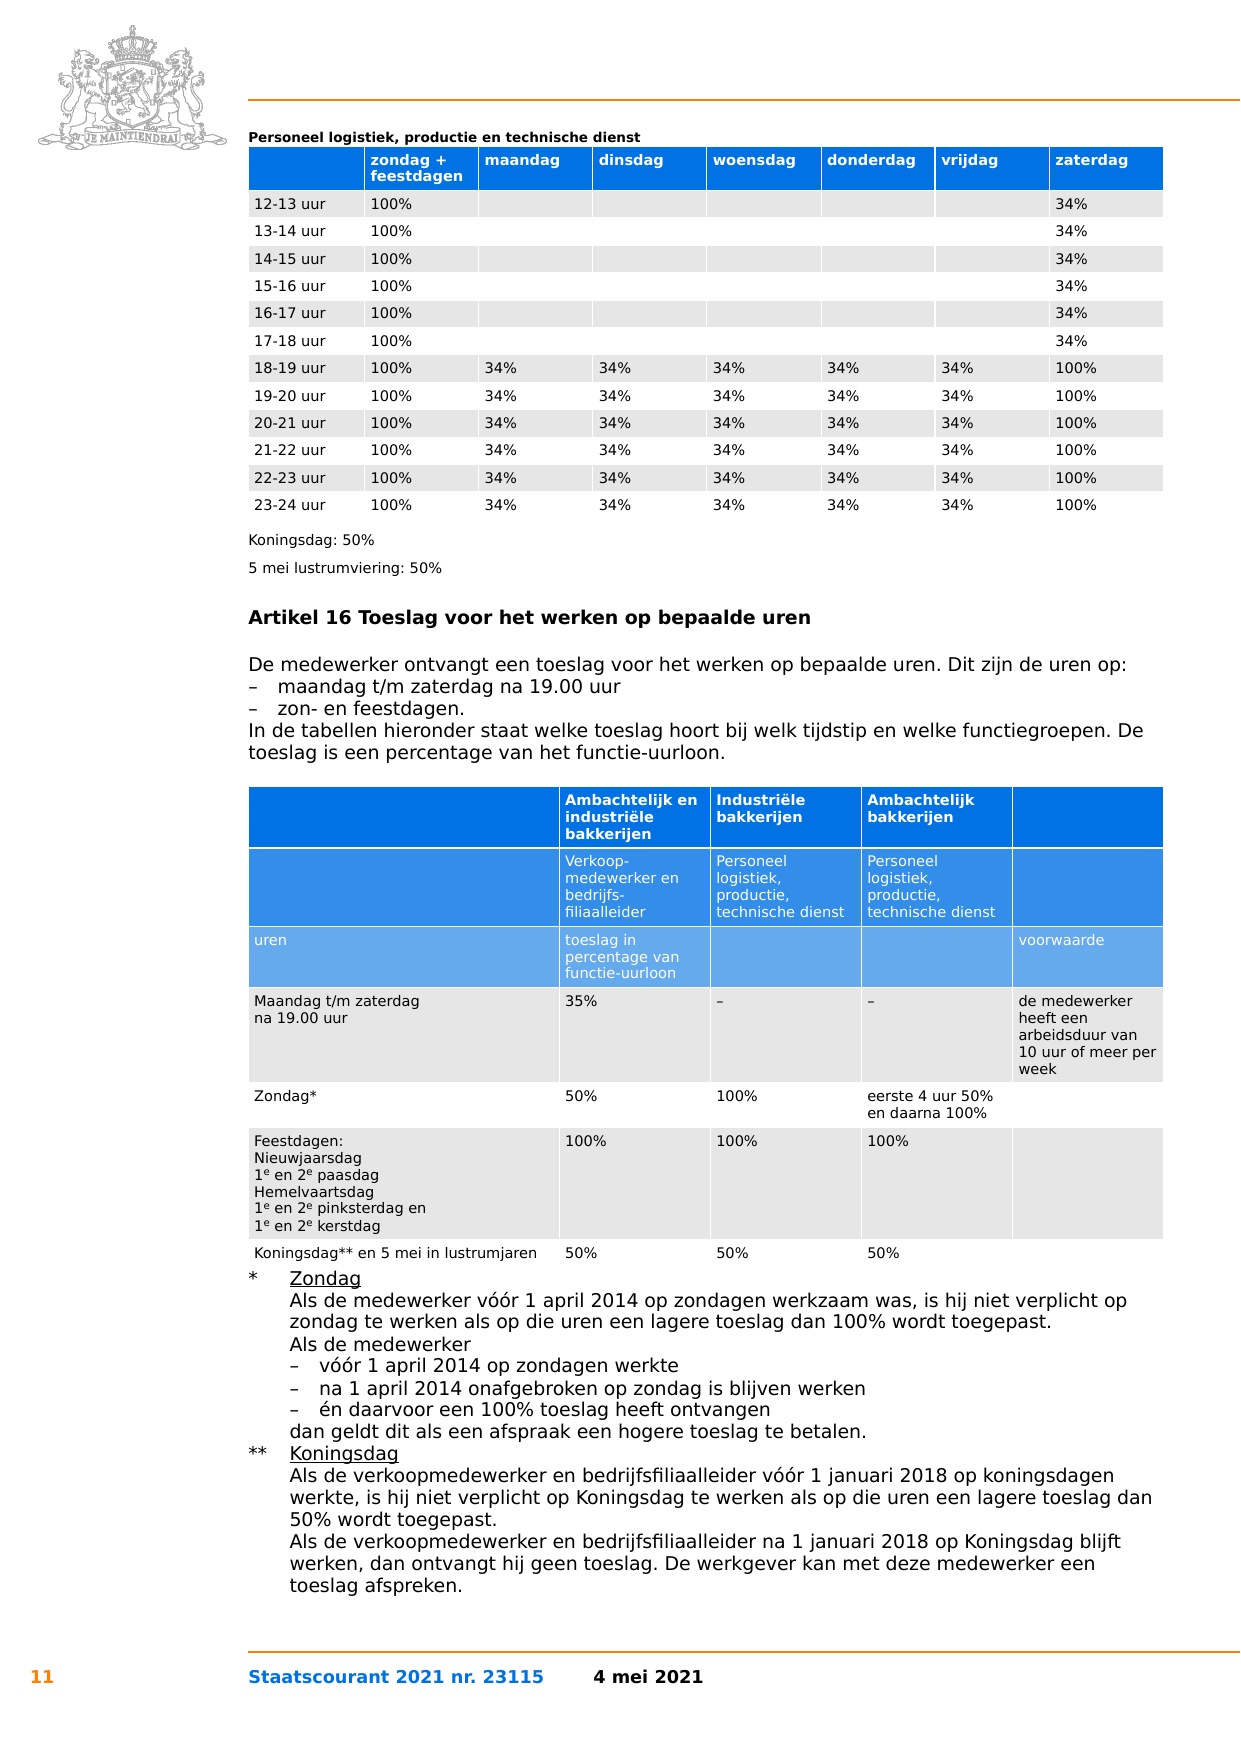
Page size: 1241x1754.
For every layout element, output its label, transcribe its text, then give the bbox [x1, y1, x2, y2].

table_cell 34% [936, 410, 1049, 437]
table_cell 34% [479, 493, 592, 519]
text – én daarvoor een 100% toeslag heeft ontvangen [289, 1399, 1163, 1421]
table_cell 100% [711, 1128, 861, 1239]
table_cell [711, 927, 861, 987]
table_cell 100% [560, 1128, 710, 1239]
table_cell de medewerker heeft een arbeidsduur van 10 uur of meer per week [1013, 988, 1163, 1082]
table_cell 100% [365, 246, 478, 272]
table_cell Zondag* [249, 1084, 559, 1127]
table_cell 23-24 uur [249, 493, 364, 519]
table_cell [479, 219, 592, 245]
table_cell 34% [936, 383, 1049, 409]
text ** Koningsdag [248, 1443, 1163, 1465]
table_cell 50% [711, 1240, 861, 1266]
table_cell 100% [365, 383, 478, 409]
table_cell 34% [822, 383, 934, 409]
table_cell 100% [862, 1128, 1012, 1239]
table_cell [593, 273, 706, 299]
table_cell [707, 273, 821, 299]
table_cell dinsdag [593, 147, 706, 190]
table_header Ambachtelijk bakkerijen [862, 787, 1012, 847]
table_cell – [862, 988, 1012, 1082]
table_cell 34% [1050, 328, 1163, 354]
table_header Industriële bakkerijen [711, 787, 861, 847]
table_cell [1013, 1240, 1163, 1266]
table_cell 34% [593, 355, 706, 382]
table_cell 12-13 uur [249, 191, 364, 217]
table_cell 34% [936, 438, 1049, 464]
table_cell [936, 328, 1049, 354]
table_cell 14-15 uur [249, 246, 364, 272]
table_cell eerste 4 uur 50% en daarna 100% [862, 1084, 1012, 1127]
table_cell [822, 191, 934, 217]
subtitle Artikel 16 Toeslag voor het werken op bepaalde uren [248, 607, 1163, 629]
table_cell 50% [560, 1084, 710, 1127]
table_cell 34% [593, 493, 706, 519]
table_cell [1013, 1128, 1163, 1239]
table_cell 34% [1050, 191, 1163, 217]
text dan geldt dit als een afspraak een hogere toeslag te betalen. [289, 1421, 1163, 1443]
table_cell [936, 273, 1049, 299]
text In de tabellen hieronder staat welke toeslag hoort bij welk tijdstip en welke functiegroepen. De toeslag is een percentage van het functie-uurloon. [248, 720, 1163, 764]
text * Zondag [248, 1268, 1163, 1289]
table_cell [1013, 849, 1163, 926]
table_cell woensdag [707, 147, 821, 190]
table_cell 100% [1050, 410, 1163, 437]
table_cell 17-18 uur [249, 328, 364, 354]
table_cell 100% [365, 355, 478, 382]
table_cell 20-21 uur [249, 410, 364, 437]
table_cell 100% [1050, 493, 1163, 519]
table_cell 34% [593, 410, 706, 437]
table_cell [479, 246, 592, 272]
table_cell 34% [822, 465, 934, 491]
table_cell 21-22 uur [249, 438, 364, 464]
text – na 1 april 2014 onafgebroken op zondag is blijven werken [289, 1377, 1163, 1399]
table_cell Verkoop-medewerker en bedrijfs-filiaalleider [560, 849, 710, 926]
table_cell 34% [707, 355, 821, 382]
table_cell 19-20 uur [249, 383, 364, 409]
table_cell [936, 191, 1049, 217]
table_cell – [711, 988, 861, 1082]
table_cell [479, 191, 592, 217]
table_cell 100% [365, 219, 478, 245]
table_cell 15-16 uur [249, 273, 364, 299]
table_cell [249, 849, 559, 926]
text Als de verkoopmedewerker en bedrijfsfiliaalleider vóór 1 januari 2018 op koningsdagen werkte, is hij niet verplicht op Koningsdag te werken als op die uren een lagere toeslag dan 50% wordt toegepast. [289, 1465, 1163, 1531]
table_cell [936, 246, 1049, 272]
table_cell maandag [479, 147, 592, 190]
table_cell 34% [822, 355, 934, 382]
table_cell toeslag in percentage van functie-uurloon [560, 927, 710, 987]
table_cell zondag + feestdagen [365, 147, 478, 190]
table_cell donderdag [822, 147, 934, 190]
table_cell 34% [707, 383, 821, 409]
table_cell Koningsdag** en 5 mei in lustrumjaren [249, 1240, 559, 1266]
table_cell 50% [560, 1240, 710, 1266]
table_cell 100% [365, 328, 478, 354]
table_header Ambachtelijk en industriële bakkerijen [560, 787, 710, 847]
table_cell 34% [822, 410, 934, 437]
table_cell 34% [936, 355, 1049, 382]
table_cell 34% [707, 493, 821, 519]
table_cell Personeel logistiek, productie, technische dienst [711, 849, 861, 926]
table_cell 34% [479, 438, 592, 464]
table_header [1013, 787, 1163, 847]
text – vóór 1 april 2014 op zondagen werkte [289, 1355, 1163, 1377]
table_cell [707, 219, 821, 245]
table_cell 22-23 uur [249, 465, 364, 491]
table_cell 100% [711, 1084, 861, 1127]
table_cell [593, 328, 706, 354]
table_cell 34% [479, 383, 592, 409]
table_cell 100% [1050, 465, 1163, 491]
table_cell [822, 301, 934, 327]
table_cell 100% [365, 438, 478, 464]
table_cell [479, 301, 592, 327]
table_cell 100% [1050, 438, 1163, 464]
table_cell [593, 191, 706, 217]
table_cell [822, 328, 934, 354]
picture [38, 25, 227, 150]
text Als de verkoopmedewerker en bedrijfsfiliaalleider na 1 januari 2018 op Koningsdag blijft werken, dan ontvangt hij geen toeslag. De werkgever kan met deze medewerker een toeslag afspreken. [289, 1531, 1163, 1597]
table_cell 100% [365, 273, 478, 299]
table_cell [936, 219, 1049, 245]
table_cell 34% [1050, 301, 1163, 327]
table_cell [593, 246, 706, 272]
table_cell 34% [936, 493, 1049, 519]
table_cell [1013, 1084, 1163, 1127]
table_cell 35% [560, 988, 710, 1082]
table_cell 50% [862, 1240, 1012, 1266]
table_cell [249, 147, 364, 190]
table_cell [862, 927, 1012, 987]
text Als de medewerker [289, 1333, 1163, 1355]
table_cell uren [249, 927, 559, 987]
table_header [249, 787, 559, 847]
table_cell [707, 246, 821, 272]
table_cell 100% [365, 493, 478, 519]
table_header Personeel logistiek, productie en technische dienst [248, 130, 1163, 146]
text – maandag t/m zaterdag na 19.00 uur [248, 676, 1163, 698]
table_cell 34% [707, 465, 821, 491]
table_cell 34% [593, 465, 706, 491]
table_cell 34% [479, 355, 592, 382]
table_cell voorwaarde [1013, 927, 1163, 987]
table_cell 13-14 uur [249, 219, 364, 245]
table_cell 100% [365, 301, 478, 327]
table_cell 100% [365, 410, 478, 437]
text De medewerker ontvangt een toeslag voor het werken op bepaalde uren. Dit zijn de uren op: [248, 654, 1163, 676]
table_cell 34% [707, 438, 821, 464]
table_cell vrijdag [936, 147, 1049, 190]
table_cell 34% [479, 410, 592, 437]
table_cell Koningsdag: 50% 5 mei lustrumviering: 50% [248, 520, 1163, 577]
table_cell 34% [1050, 246, 1163, 272]
table_cell [822, 246, 934, 272]
table_cell 100% [1050, 383, 1163, 409]
table_cell 100% [365, 191, 478, 217]
table_cell [707, 191, 821, 217]
table_cell Maandag t/m zaterdag na 19.00 uur [249, 988, 559, 1082]
table_cell [593, 301, 706, 327]
table_cell 34% [936, 465, 1049, 491]
table_cell [707, 328, 821, 354]
table_cell 34% [479, 465, 592, 491]
table_cell 16-17 uur [249, 301, 364, 327]
table_cell Feestdagen: Nieuwjaarsdag 1e en 2e paasdag Hemelvaartsdag 1e en 2e pinksterdag en 1e en 2e kerstdag [249, 1128, 559, 1239]
table_cell zaterdag [1050, 147, 1163, 190]
table_cell [936, 301, 1049, 327]
table_cell 34% [593, 438, 706, 464]
table_cell 34% [822, 438, 934, 464]
table_cell Personeel logistiek, productie, technische dienst [862, 849, 1012, 926]
table_cell [707, 301, 821, 327]
table_cell 34% [1050, 219, 1163, 245]
text Als de medewerker vóór 1 april 2014 op zondagen werkzaam was, is hij niet verplicht op zondag te werken als op die uren een lagere toeslag dan 100% wordt toegepast. [289, 1289, 1163, 1333]
table_cell 34% [707, 410, 821, 437]
table_cell [822, 219, 934, 245]
table_cell 34% [593, 383, 706, 409]
table_cell 34% [1050, 273, 1163, 299]
table_cell [593, 219, 706, 245]
table_cell 100% [1050, 355, 1163, 382]
text – zon- en feestdagen. [248, 698, 1163, 720]
table_cell 100% [365, 465, 478, 491]
table_cell 34% [822, 493, 934, 519]
table_cell 18-19 uur [249, 355, 364, 382]
table_cell [479, 273, 592, 299]
table_cell [822, 273, 934, 299]
table_cell [479, 328, 592, 354]
